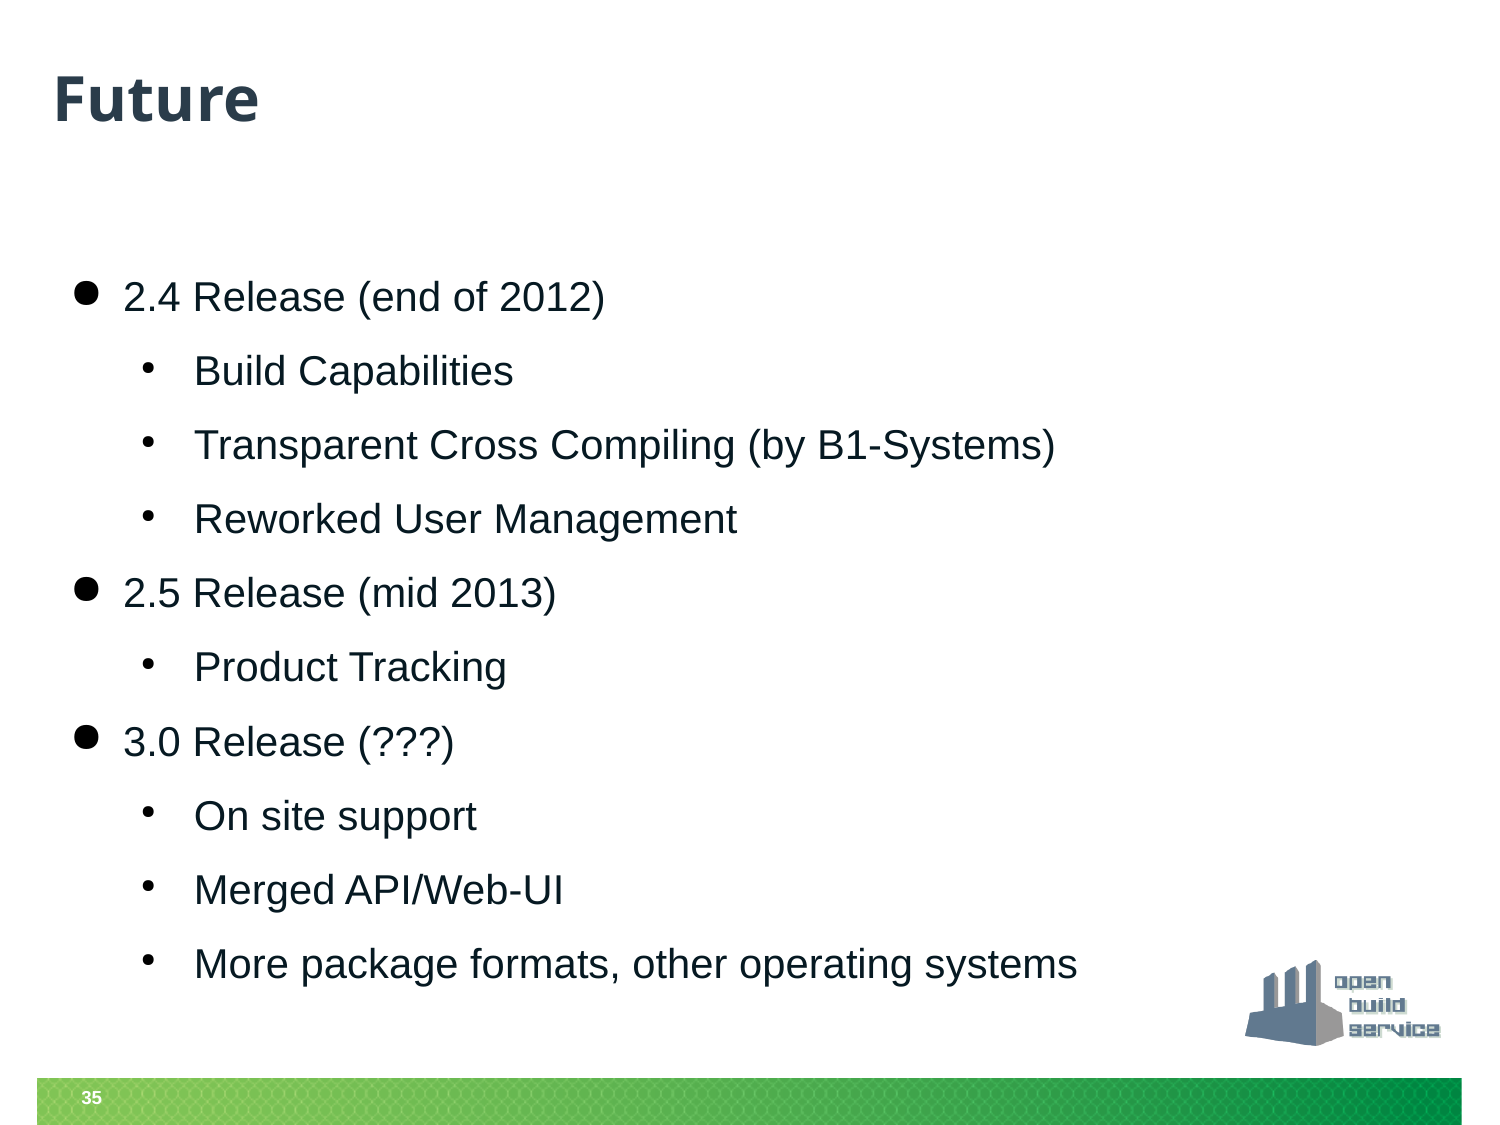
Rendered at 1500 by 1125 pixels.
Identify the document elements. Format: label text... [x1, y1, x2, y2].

list 2.4 Release (end of 2012) Build Capabilities Transparent Cross Compiling (by B1-Systems) Reworked User Management 2.5 Release (mid 2013) Product Tracking 3.0 Release (???) On site support Merged API/Web-UI More package formats, other operating systems [37, 262, 1388, 1005]
title Future [37, 51, 1388, 209]
picture [1245, 960, 1441, 1046]
picture [37, 1078, 1462, 1125]
